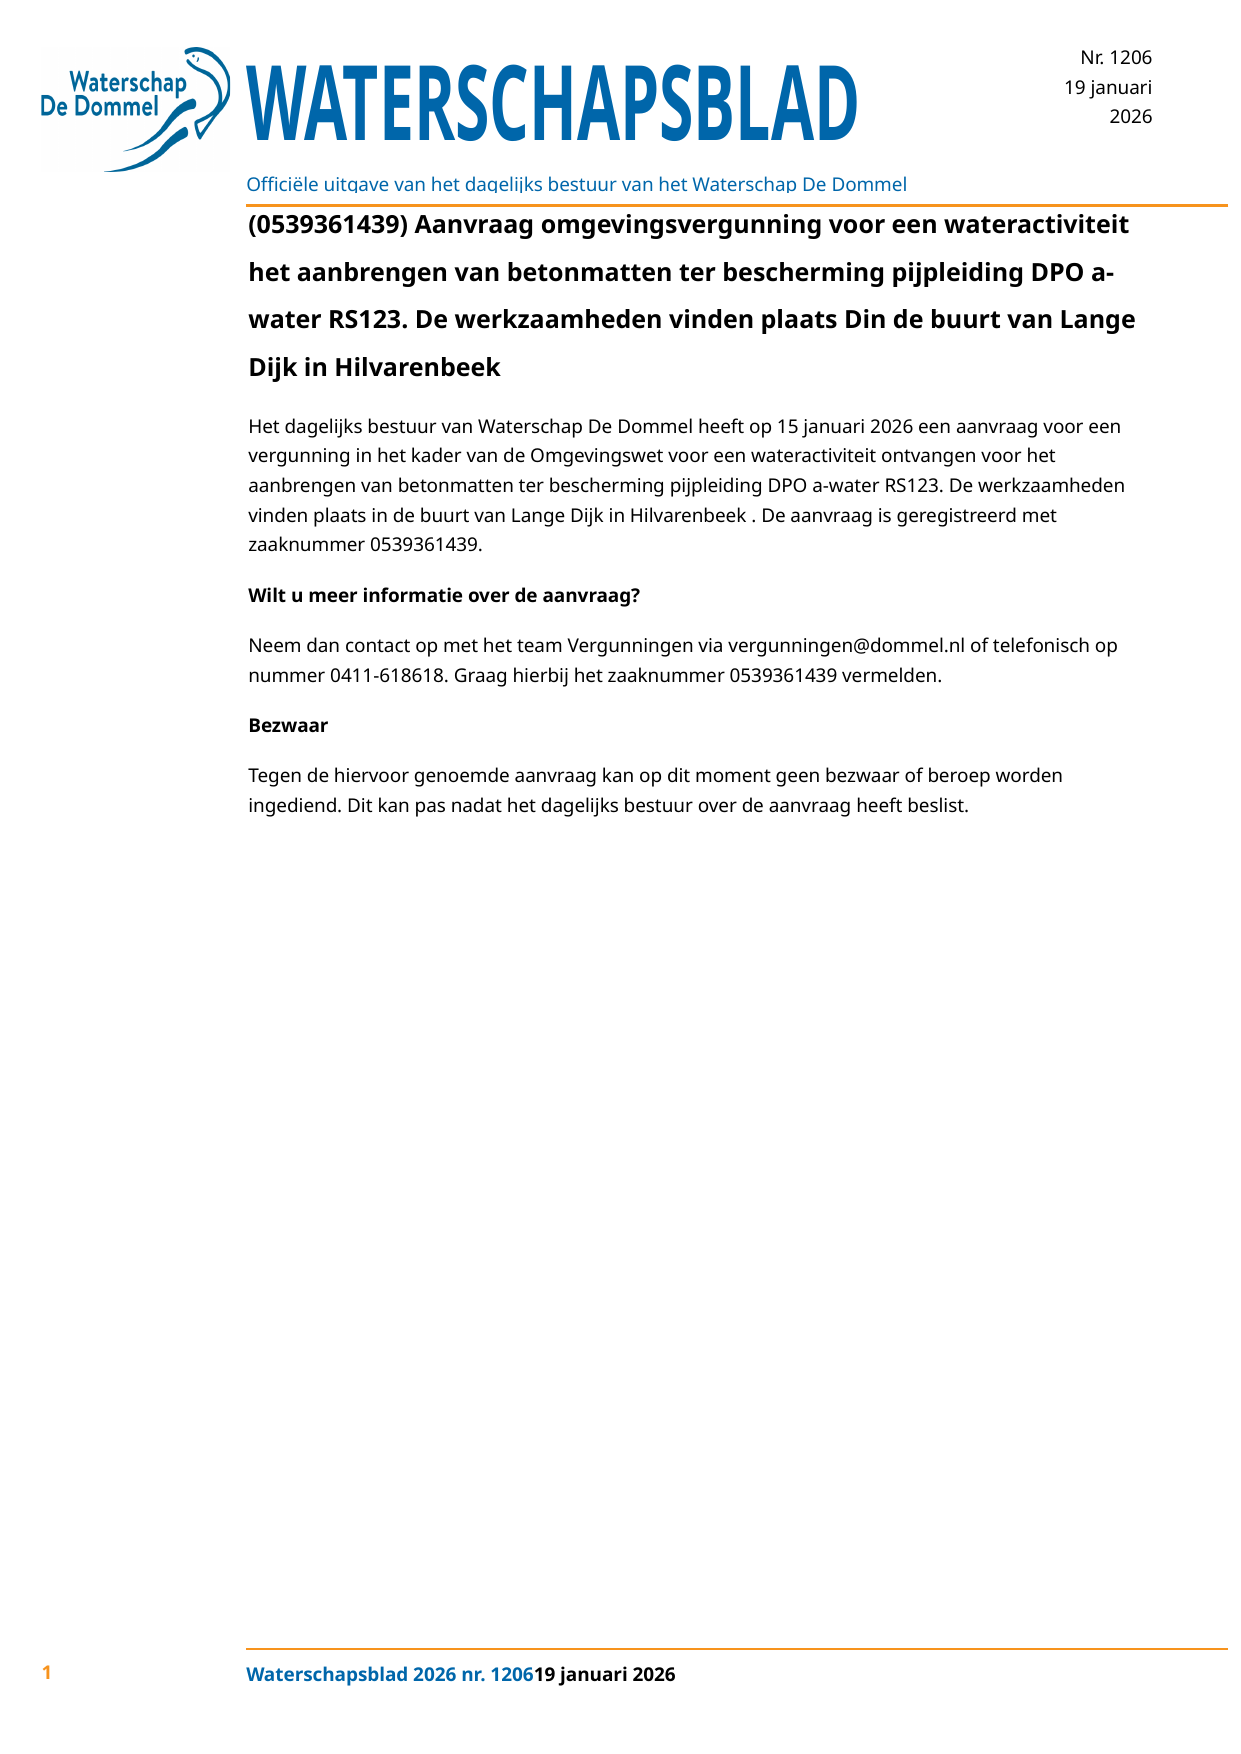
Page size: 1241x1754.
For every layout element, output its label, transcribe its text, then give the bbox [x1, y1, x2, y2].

picture [41, 47, 231, 172]
text (0539361439) Aanvraag omgevingsvergunning voor een wateractiviteit het aanbrengen van betonmatten ter bescherming pijpleiding DPO a-water RS123. De werkzaamheden vinden plaats Din de buurt van Lange Dijk in Hilvarenbeek [248, 207, 1152, 384]
text Tegen de hiervoor genoemde aanvraag kan op dit moment geen bezwaar of beroep worden ingediend. Dit kan pas nadat het dagelijks bestuur over de aanvraag heeft beslist. [248, 763, 1152, 818]
picture [198, 118, 210, 131]
picture [204, 47, 231, 76]
text Neem dan contact op met het team Vergunningen via vergunningen@dommel.nl of telefonisch op nummer 0411-618618. Graag hierbij het zaaknummer 0539361439 vermelden. [248, 632, 1152, 688]
picture [45, 99, 51, 111]
text Bezwaar [248, 712, 1152, 738]
text Het dagelijks bestuur van Waterschap De Dommel heeft op 15 januari 2026 een aanvraag voor een vergunning in het kader van de Omgevingswet voor een wateractiviteit ontvangen voor het aanbrengen van betonmatten ter bescherming pijpleiding DPO a-water RS123. De werkzaamheden vinden plaats in de buurt van Lange Dijk in Hilvarenbeek . De aanvraag is geregistreerd met zaaknummer 0539361439. [248, 413, 1152, 557]
text Wilt u meer informatie over de aanvraag? [248, 582, 1152, 608]
